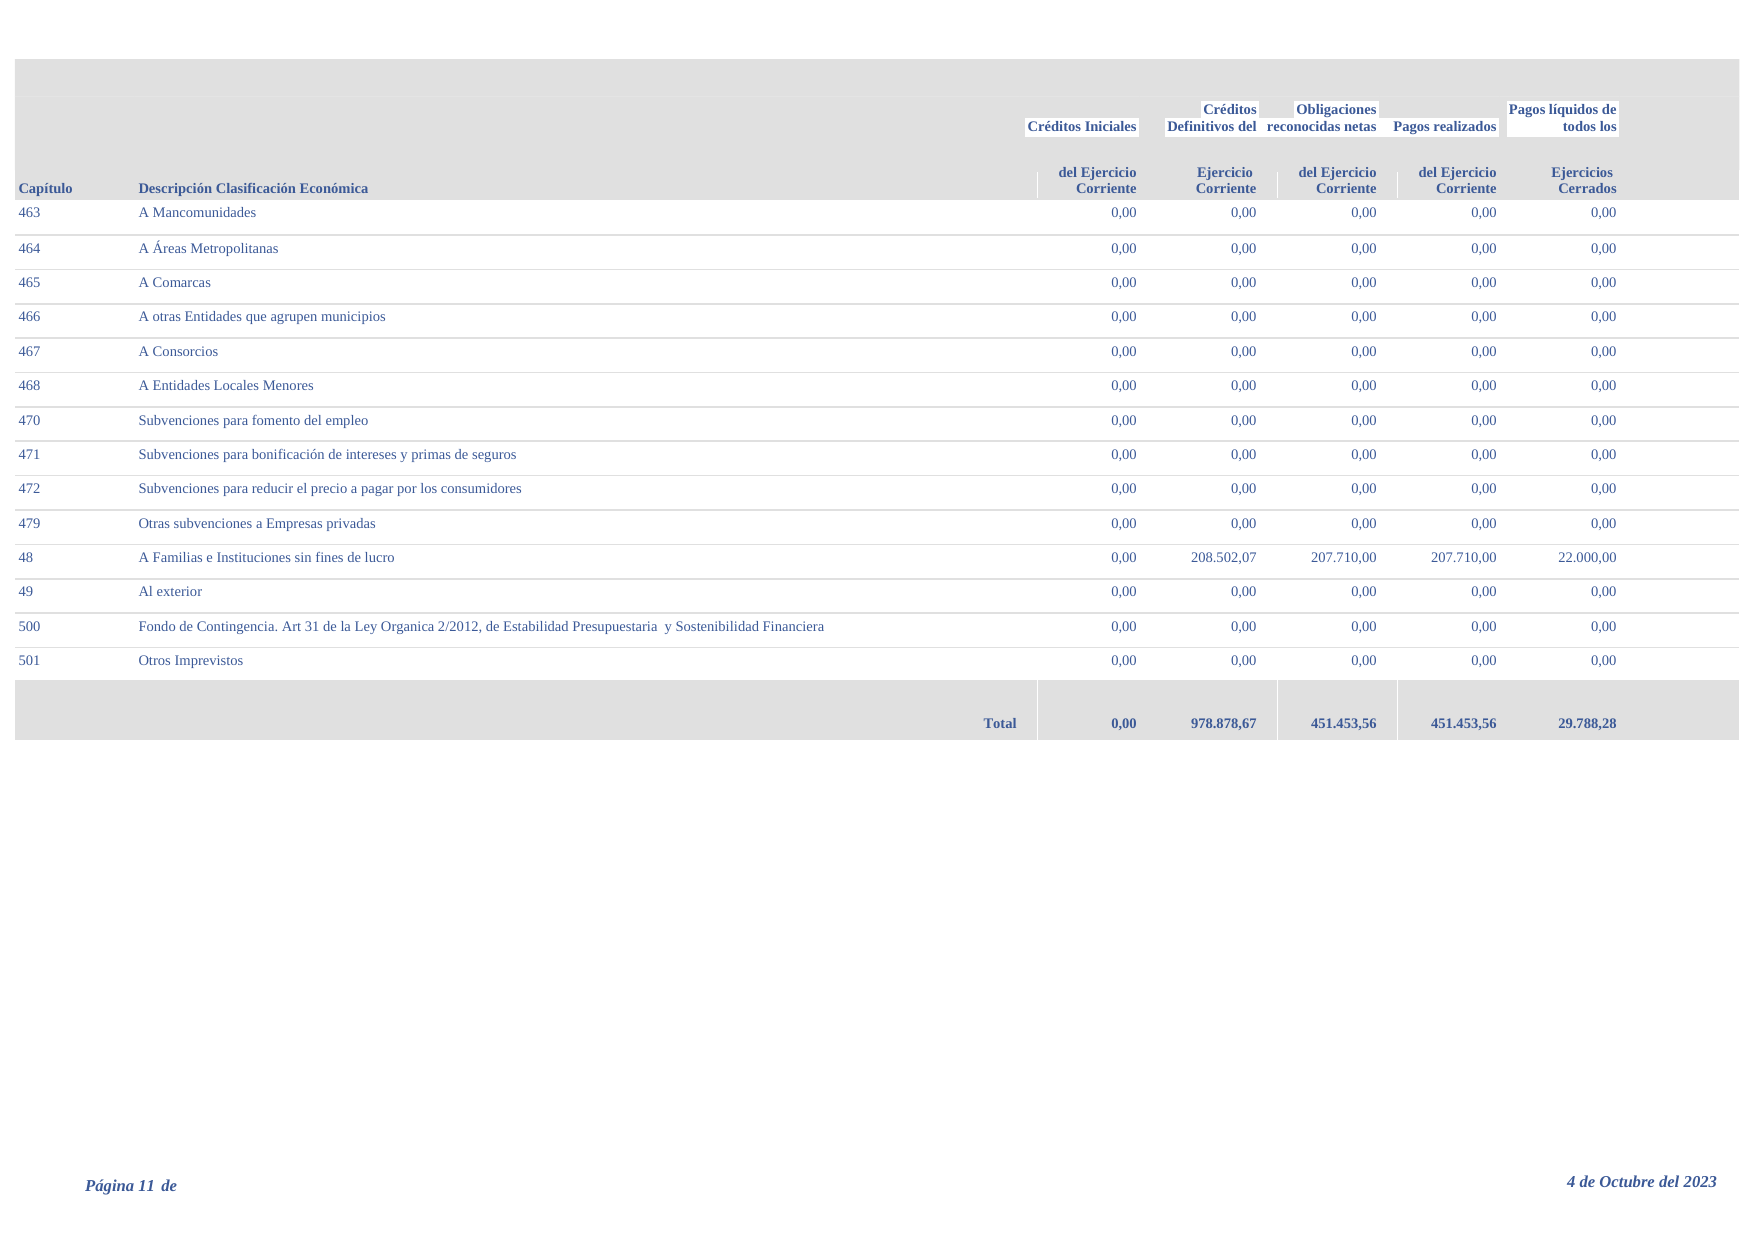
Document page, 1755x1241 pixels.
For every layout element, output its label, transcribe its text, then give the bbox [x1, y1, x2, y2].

table_cell 464 [15, 236, 105, 268]
table_cell [904, 648, 1037, 679]
table_cell 0,00 [1164, 511, 1277, 543]
table_cell 0,00 [1278, 339, 1397, 372]
table_cell 471 [15, 442, 105, 475]
table_cell 479 [15, 511, 105, 543]
table_cell [904, 408, 1037, 440]
table_cell 208.502,07 [1164, 545, 1277, 578]
table_cell 0,00 [1038, 408, 1164, 440]
table_cell [904, 614, 1037, 647]
table_cell [904, 200, 1037, 234]
table_cell 0,00 [1278, 476, 1397, 509]
table_cell 0,00 [1038, 648, 1164, 679]
table_cell 207.710,00 [1278, 545, 1397, 578]
table_cell [904, 373, 1037, 406]
table_cell 470 [15, 408, 105, 440]
table_cell 0,00 [1398, 476, 1524, 509]
table_cell A Entidades Locales Menores [105, 373, 904, 406]
table_cell A Consorcios [105, 339, 904, 372]
table_cell 0,00 [1038, 476, 1164, 509]
table_cell 0,00 [1038, 270, 1164, 303]
table_header Ejercicio Corriente [1164, 172, 1277, 198]
table_cell 0,00 [1524, 442, 1739, 475]
table_cell 0,00 [1038, 442, 1164, 475]
table_cell 0,00 [1278, 236, 1397, 268]
table_cell 451.453,56 [1398, 680, 1524, 740]
table_cell [15, 680, 105, 740]
table_cell 0,00 [1398, 580, 1524, 612]
table_cell 0,00 [1278, 614, 1397, 647]
table_cell 501 [15, 648, 105, 679]
table_cell 207.710,00 [1398, 545, 1524, 578]
table_cell 0,00 [1164, 373, 1277, 406]
table_cell 463 [15, 200, 105, 234]
table_cell 0,00 [1038, 373, 1164, 406]
table_cell 0,00 [1524, 408, 1739, 440]
table_cell 500 [15, 614, 105, 647]
table_cell 465 [15, 270, 105, 303]
table_cell 0,00 [1164, 614, 1277, 647]
table_cell 0,00 [1398, 408, 1524, 440]
table_cell 0,00 [1398, 305, 1524, 337]
table_cell 0,00 [1038, 200, 1164, 234]
table_header Descripción Clasificación Económica [105, 172, 904, 198]
table_cell 468 [15, 373, 105, 406]
table_cell 22.000,00 [1524, 545, 1739, 578]
table_cell A Áreas Metropolitanas [105, 236, 904, 268]
table_cell A otras Entidades que agrupen municipios [105, 305, 904, 337]
table_cell 0,00 [1398, 270, 1524, 303]
table_header [904, 172, 1037, 198]
table_cell 0,00 [1278, 305, 1397, 337]
table_header del Ejercicio Corriente [1398, 172, 1524, 198]
table_cell 0,00 [1164, 648, 1277, 679]
table_cell [904, 545, 1037, 578]
table_cell 0,00 [1398, 614, 1524, 647]
table_cell [904, 339, 1037, 372]
table_cell Subvenciones para reducir el precio a pagar por los consumidores [105, 476, 904, 509]
table_cell 0,00 [1398, 648, 1524, 679]
table_cell 29.788,28 [1524, 680, 1739, 740]
table_cell 0,00 [1164, 442, 1277, 475]
table_cell 0,00 [1164, 408, 1277, 440]
table_cell 0,00 [1524, 476, 1739, 509]
table_cell 0,00 [1278, 200, 1397, 234]
table_cell 451.453,56 [1278, 680, 1397, 740]
table_cell 0,00 [1038, 614, 1164, 647]
table_cell 0,00 [1398, 373, 1524, 406]
table_cell 0,00 [1524, 648, 1739, 679]
table_cell [105, 680, 904, 740]
table_cell 0,00 [1278, 442, 1397, 475]
table_cell 0,00 [1524, 373, 1739, 406]
table_cell Otros Imprevistos [105, 648, 904, 679]
table_cell 0,00 [1524, 236, 1739, 268]
table_cell 0,00 [1524, 270, 1739, 303]
table_cell 0,00 [1278, 408, 1397, 440]
table_cell 0,00 [1524, 305, 1739, 337]
table_cell 0,00 [1164, 305, 1277, 337]
table_cell A Comarcas [105, 270, 904, 303]
table_cell 0,00 [1164, 200, 1277, 234]
table_cell [904, 476, 1037, 509]
table_header del Ejercicio Corriente [1038, 172, 1164, 198]
table_cell 0,00 [1038, 545, 1164, 578]
table_cell 0,00 [1164, 236, 1277, 268]
table_cell 466 [15, 305, 105, 337]
table_cell [904, 580, 1037, 612]
table_cell Subvenciones para fomento del empleo [105, 408, 904, 440]
table_cell A Mancomunidades [105, 200, 904, 234]
table_cell [904, 236, 1037, 268]
table_cell 472 [15, 476, 105, 509]
table_cell 0,00 [1398, 511, 1524, 543]
table_cell 0,00 [1278, 648, 1397, 679]
table_cell Subvenciones para bonificación de intereses y primas de seguros [105, 442, 904, 475]
table_cell 467 [15, 339, 105, 372]
table_cell [904, 305, 1037, 337]
table_cell [904, 270, 1037, 303]
table_cell 0,00 [1398, 442, 1524, 475]
table_cell 0,00 [1524, 200, 1739, 234]
table_cell 0,00 [1524, 339, 1739, 372]
table_cell Otras subvenciones a Empresas privadas [105, 511, 904, 543]
table_cell [904, 511, 1037, 543]
table_cell 0,00 [1038, 339, 1164, 372]
table_cell [904, 442, 1037, 475]
table_cell 0,00 [1164, 476, 1277, 509]
table_header del Ejercicio Corriente [1278, 172, 1397, 198]
table_cell 0,00 [1278, 580, 1397, 612]
table_cell 0,00 [1038, 680, 1164, 740]
table_cell 0,00 [1278, 270, 1397, 303]
table_cell 0,00 [1038, 511, 1164, 543]
table_cell 0,00 [1398, 339, 1524, 372]
table_cell 49 [15, 580, 105, 612]
table_cell 0,00 [1164, 270, 1277, 303]
table_cell 0,00 [1038, 580, 1164, 612]
table_cell A Familias e Instituciones sin fines de lucro [105, 545, 904, 578]
table_cell 0,00 [1278, 373, 1397, 406]
table_header Ejercicios Cerrados [1524, 172, 1739, 198]
table_cell 0,00 [1164, 580, 1277, 612]
table_cell 0,00 [1524, 580, 1739, 612]
table_header Capítulo [15, 172, 105, 198]
table_cell Al exterior [105, 580, 904, 612]
table_cell 0,00 [1038, 236, 1164, 268]
table_cell 0,00 [1038, 305, 1164, 337]
table_cell 0,00 [1524, 511, 1739, 543]
table_cell 48 [15, 545, 105, 578]
table_cell 0,00 [1398, 236, 1524, 268]
table_cell 0,00 [1278, 511, 1397, 543]
table_cell 0,00 [1398, 200, 1524, 234]
table_cell 978.878,67 [1164, 680, 1277, 740]
table_cell Total [904, 680, 1037, 740]
table_cell 0,00 [1524, 614, 1739, 647]
table_cell 0,00 [1164, 339, 1277, 372]
table_cell Fondo de Contingencia. Art 31 de la Ley Organica 2/2012, de Estabilidad Presupuestaria y Sostenibilidad Financiera [105, 614, 904, 647]
